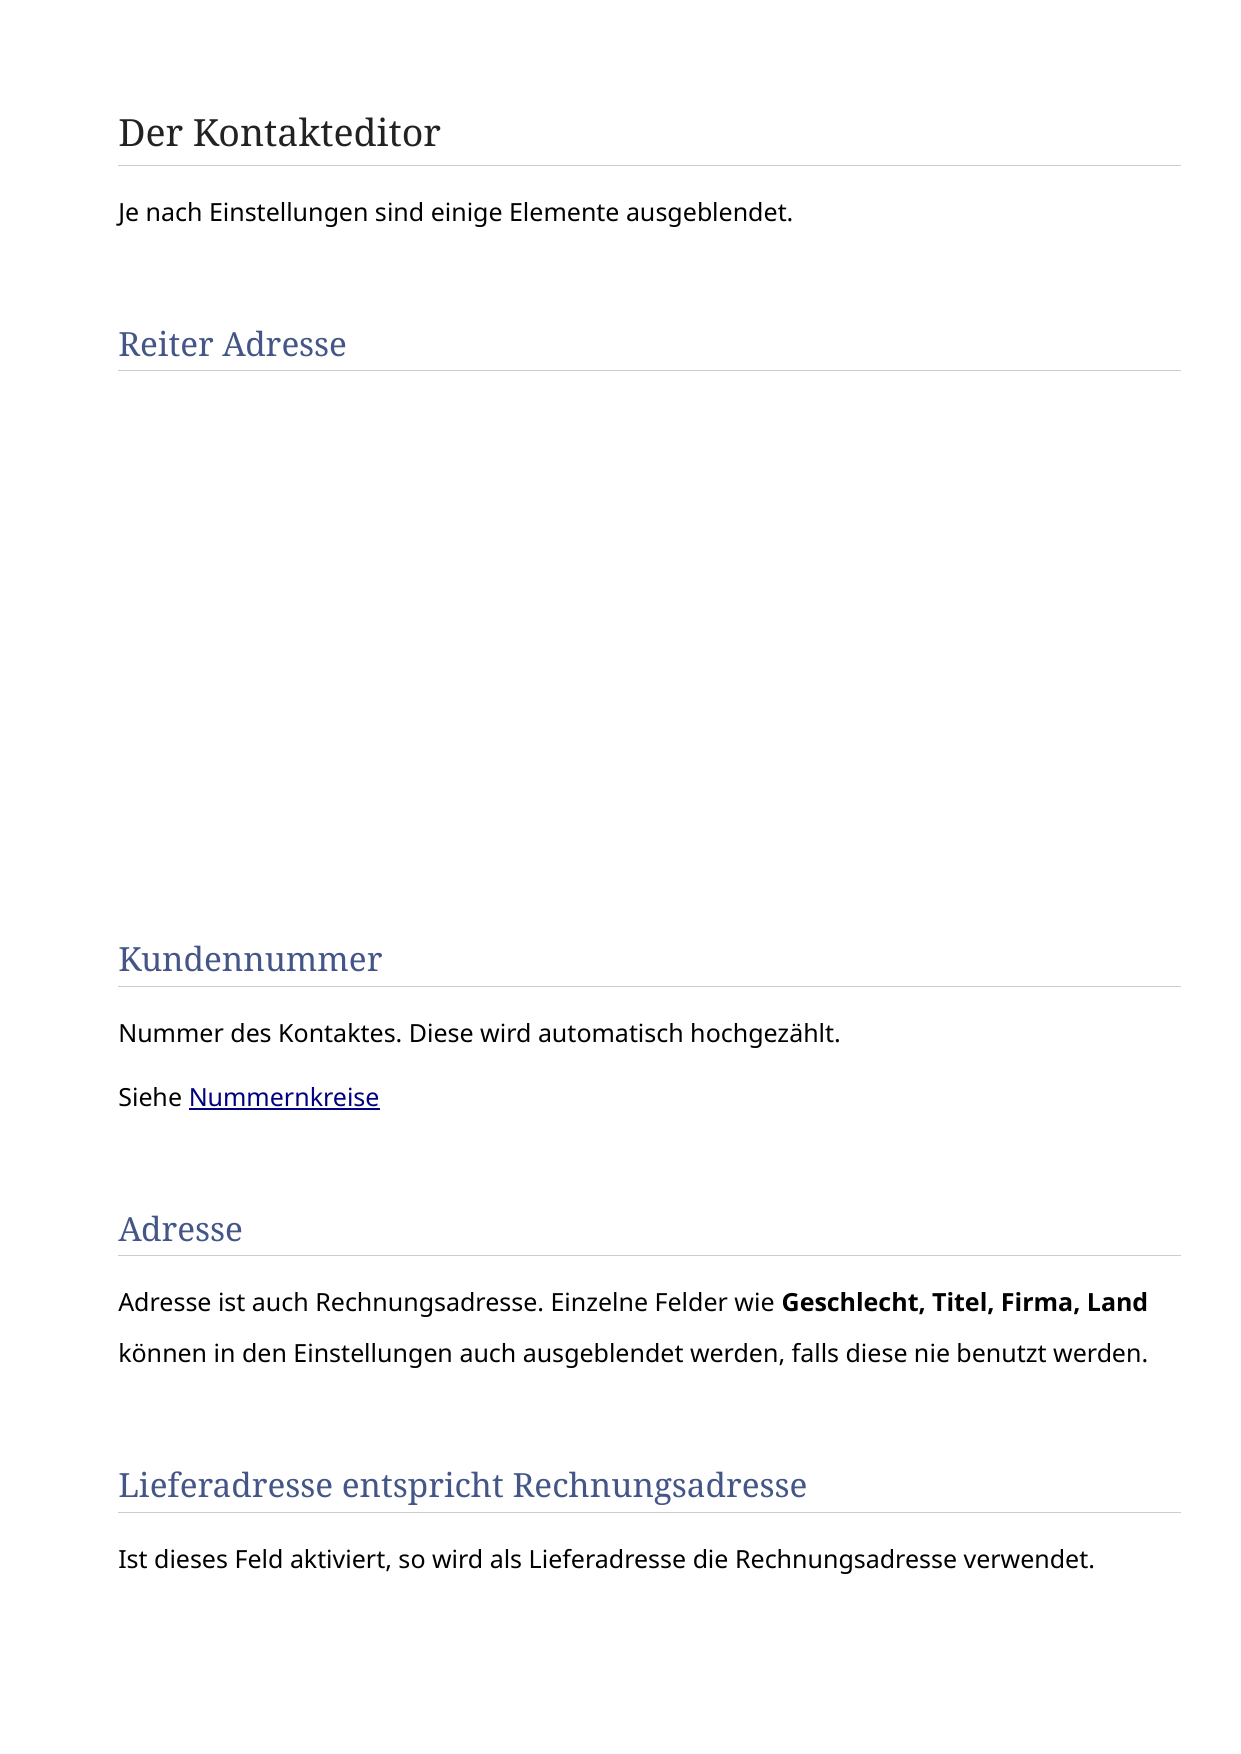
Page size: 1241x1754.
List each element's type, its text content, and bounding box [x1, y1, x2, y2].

subtitle Adresse [118, 1205, 1181, 1255]
text Nummer des Kontaktes. Diese wird automatisch hochgezählt. [118, 1016, 1181, 1050]
subtitle Lieferadresse entspricht Rechnungsadresse [118, 1462, 1181, 1512]
subtitle Kundennummer [118, 936, 1181, 986]
subtitle Der Kontakteditor [118, 106, 1181, 165]
text Adresse ist auch Rechnungsadresse. Einzelne Felder wie Geschlecht, Titel, Firma, Land können in den Einstellungen auch ausgeblendet werden, falls diese nie benutzt werden. [118, 1285, 1181, 1370]
text Siehe Nummernkreise [118, 1079, 1181, 1113]
subtitle Reiter Adresse [118, 320, 1181, 370]
text Ist dieses Feld aktiviert, so wird als Lieferadresse die Rechnungsadresse verwendet. [118, 1542, 1181, 1576]
text Je nach Einstellungen sind einige Elemente ausgeblendet. [118, 194, 1181, 228]
